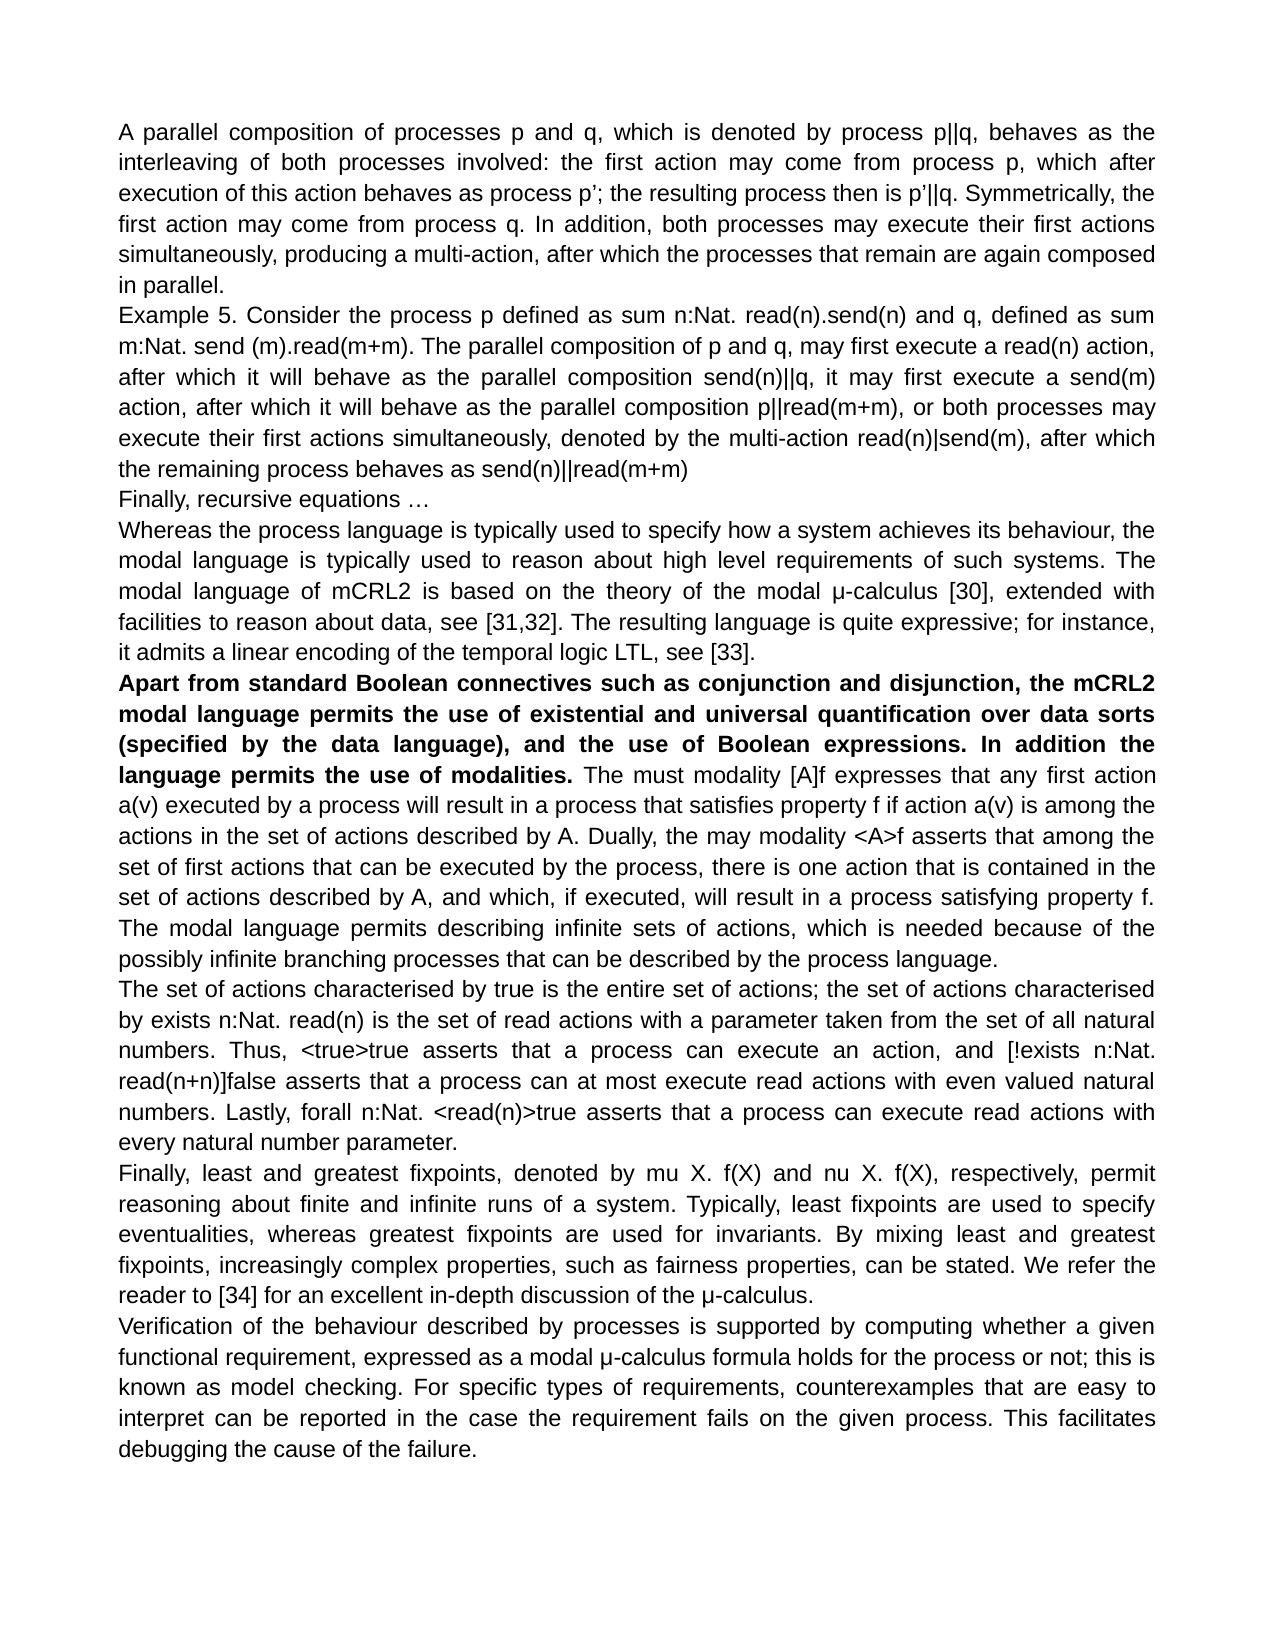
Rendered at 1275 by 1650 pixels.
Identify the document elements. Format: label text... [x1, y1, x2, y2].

text The set of actions characterised by true is the entire set of actions; the set of actions characterised by exists n:Nat. read(n) is the set of read actions with a parameter taken from the set of all natural numbers. Thus, <true>true asserts that a process can execute an action, and [!exists n:Nat. read(n+n)]false asserts that a process can at most execute read actions with even valued natural numbers. Lastly, forall n:Nat. <read(n)>true asserts that a process can execute read actions with every natural number parameter. [118, 976, 1157, 1156]
text Example 5. Consider the process p defined as sum n:Nat. read(n).send(n) and q, defined as sum m:Nat. send (m).read(m+m). The parallel composition of p and q, may first execute a read(n) action, after which it will behave as the parallel composition send(n)||q, it may first execute a send(m) action, after which it will behave as the parallel composition p||read(m+m), or both processes may execute their first actions simultaneously, denoted by the multi-action read(n)|send(m), after which the remaining process behaves as send(n)||read(m+m) [118, 302, 1157, 482]
text Finally, least and greatest fixpoints, denoted by mu X. f(X) and nu X. f(X), respectively, permit reasoning about finite and infinite runs of a system. Typically, least fixpoints are used to specify eventualities, whereas greatest fixpoints are used for invariants. By mixing least and greatest fixpoints, increasingly complex properties, such as fairness properties, can be stated. We refer the reader to [34] for an excellent in-depth discussion of the μ-calculus. [118, 1159, 1157, 1309]
text Apart from standard Boolean connectives such as conjunction and disjunction, the mCRL2 modal language permits the use of existential and universal quantification over data sorts (specified by the data language), and the use of Boolean expressions. In addition the language permits the use of modalities. The must modality [A]f expresses that any first action a(v) executed by a process will result in a process that satisfies property f if action a(v) is among the actions in the set of actions described by A. Dually, the may modality <A>f asserts that among the set of first actions that can be executed by the process, there is one action that is contained in the set of actions described by A, and which, if executed, will result in a process satisfying property f. The modal language permits describing infinite sets of actions, which is needed because of the possibly infinite branching processes that can be described by the process language. [118, 669, 1157, 972]
text Whereas the process language is typically used to specify how a system achieves its behaviour, the modal language is typically used to reason about high level requirements of such systems. The modal language of mCRL2 is based on the theory of the modal μ-calculus [30], extended with facilities to reason about data, see [31,32]. The resulting language is quite expressive; for instance, it admits a linear encoding of the temporal logic LTL, see [33]. [118, 516, 1157, 666]
text Finally, recursive equations … [118, 486, 1157, 512]
text Verification of the behaviour described by processes is supported by computing whether a given functional requirement, expressed as a modal μ-calculus formula holds for the process or not; this is known as model checking. For specific types of requirements, counterexamples that are easy to interpret can be reported in the case the requirement fails on the given process. This facilitates debugging the cause of the failure. [118, 1312, 1157, 1462]
text A parallel composition of processes p and q, which is denoted by process p||q, behaves as the interleaving of both processes involved: the first action may come from process p, which after execution of this action behaves as process p’; the resulting process then is p’||q. Symmetrically, the first action may come from process q. In addition, both processes may execute their first actions simultaneously, producing a multi-action, after which the processes that remain are again composed in parallel. [118, 118, 1157, 298]
